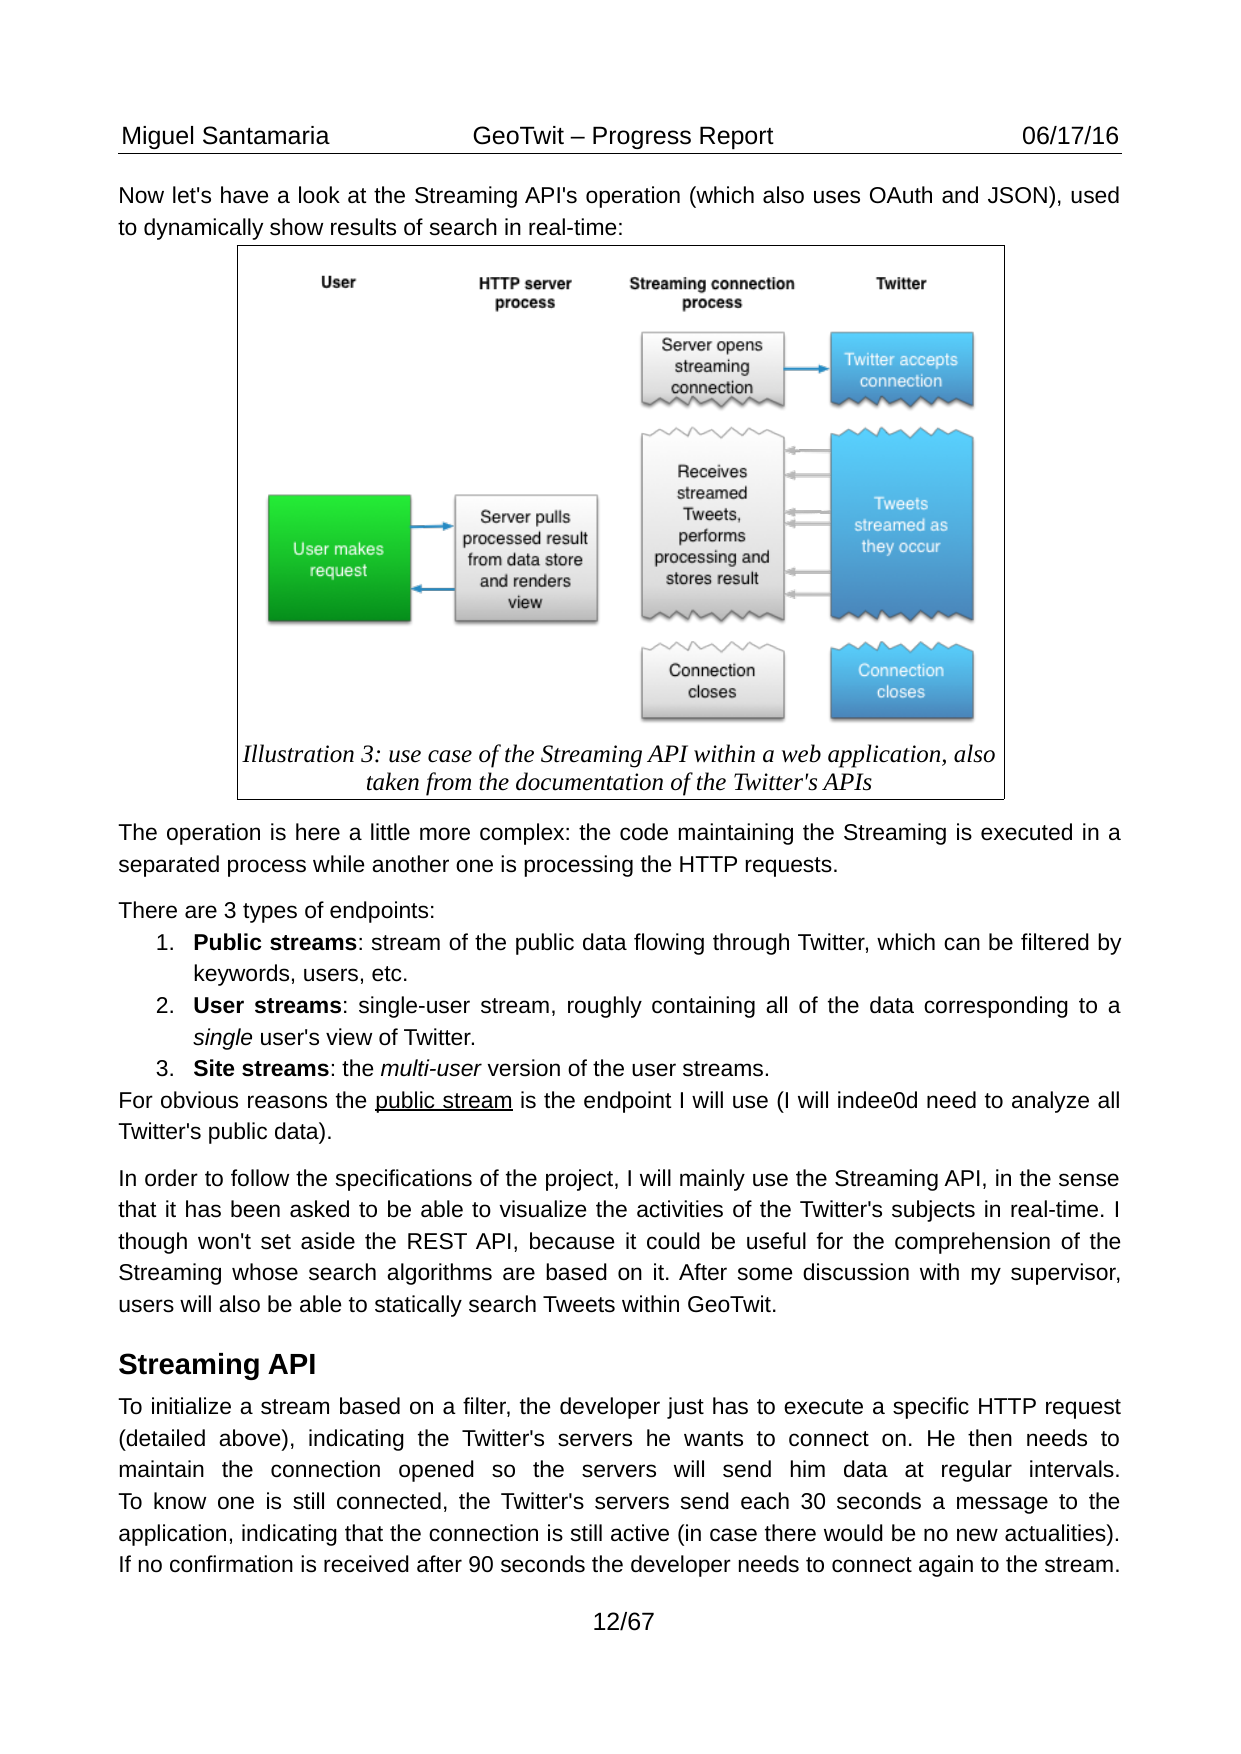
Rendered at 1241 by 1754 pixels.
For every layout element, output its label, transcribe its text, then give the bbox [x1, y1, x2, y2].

text For obvious reasons the public stream is the endpoint I will use (I will indee0d need to analyze all Twitter's public data). [118, 1087, 1122, 1144]
list User streams: single-user stream, roughly containing all of the data corresponding to a single user's view of Twitter. [156, 992, 1122, 1050]
text Now let's have a look at the Streaming API's operation (which also uses OAuth and JSON), used to dynamically show results of search in real-time: [118, 182, 1122, 240]
text The operation is here a little more complex: the code maintaining the Streaming is executed in a separated process while another one is processing the HTTP requests. [118, 245, 1122, 877]
text To initialize a stream based on a filter, the developer just has to execute a specific HTTP request (detailed above), indicating the Twitter's servers he wants to connect on. He then needs to maintain the connection opened so the servers will send him data at regular intervals. To know one is still connected, the Twitter's servers send each 30 seconds a message to the application, indicating that the connection is still active (in case there would be no new actualities). If no confirmation is received after 90 seconds the developer needs to connect again to the stream. [118, 1393, 1122, 1577]
text In order to follow the specifications of the project, I will mainly use the Streaming API, in the sense that it has been asked to be able to visualize the activities of the Twitter's subjects in real-time. I though won't set aside the REST API, because it could be useful for the comprehension of the Streaming whose search algorithms are based on it. After some discussion with my supervisor, users will also be able to statically search Tweets within GeoTwit. [118, 1164, 1122, 1317]
list Site streams: the multi-user version of the user streams. [156, 1055, 1122, 1081]
text Illustration 3: use case of the Streaming API within a web application, also taken from the documentation of the Twitter's APIs [239, 739, 1001, 796]
list Public streams: stream of the public data flowing through Twitter, which can be filtered by keywords, users, etc. [156, 929, 1122, 987]
picture [250, 261, 990, 739]
subtitle Streaming API [118, 1347, 1122, 1381]
text There are 3 types of endpoints: [118, 897, 1122, 923]
